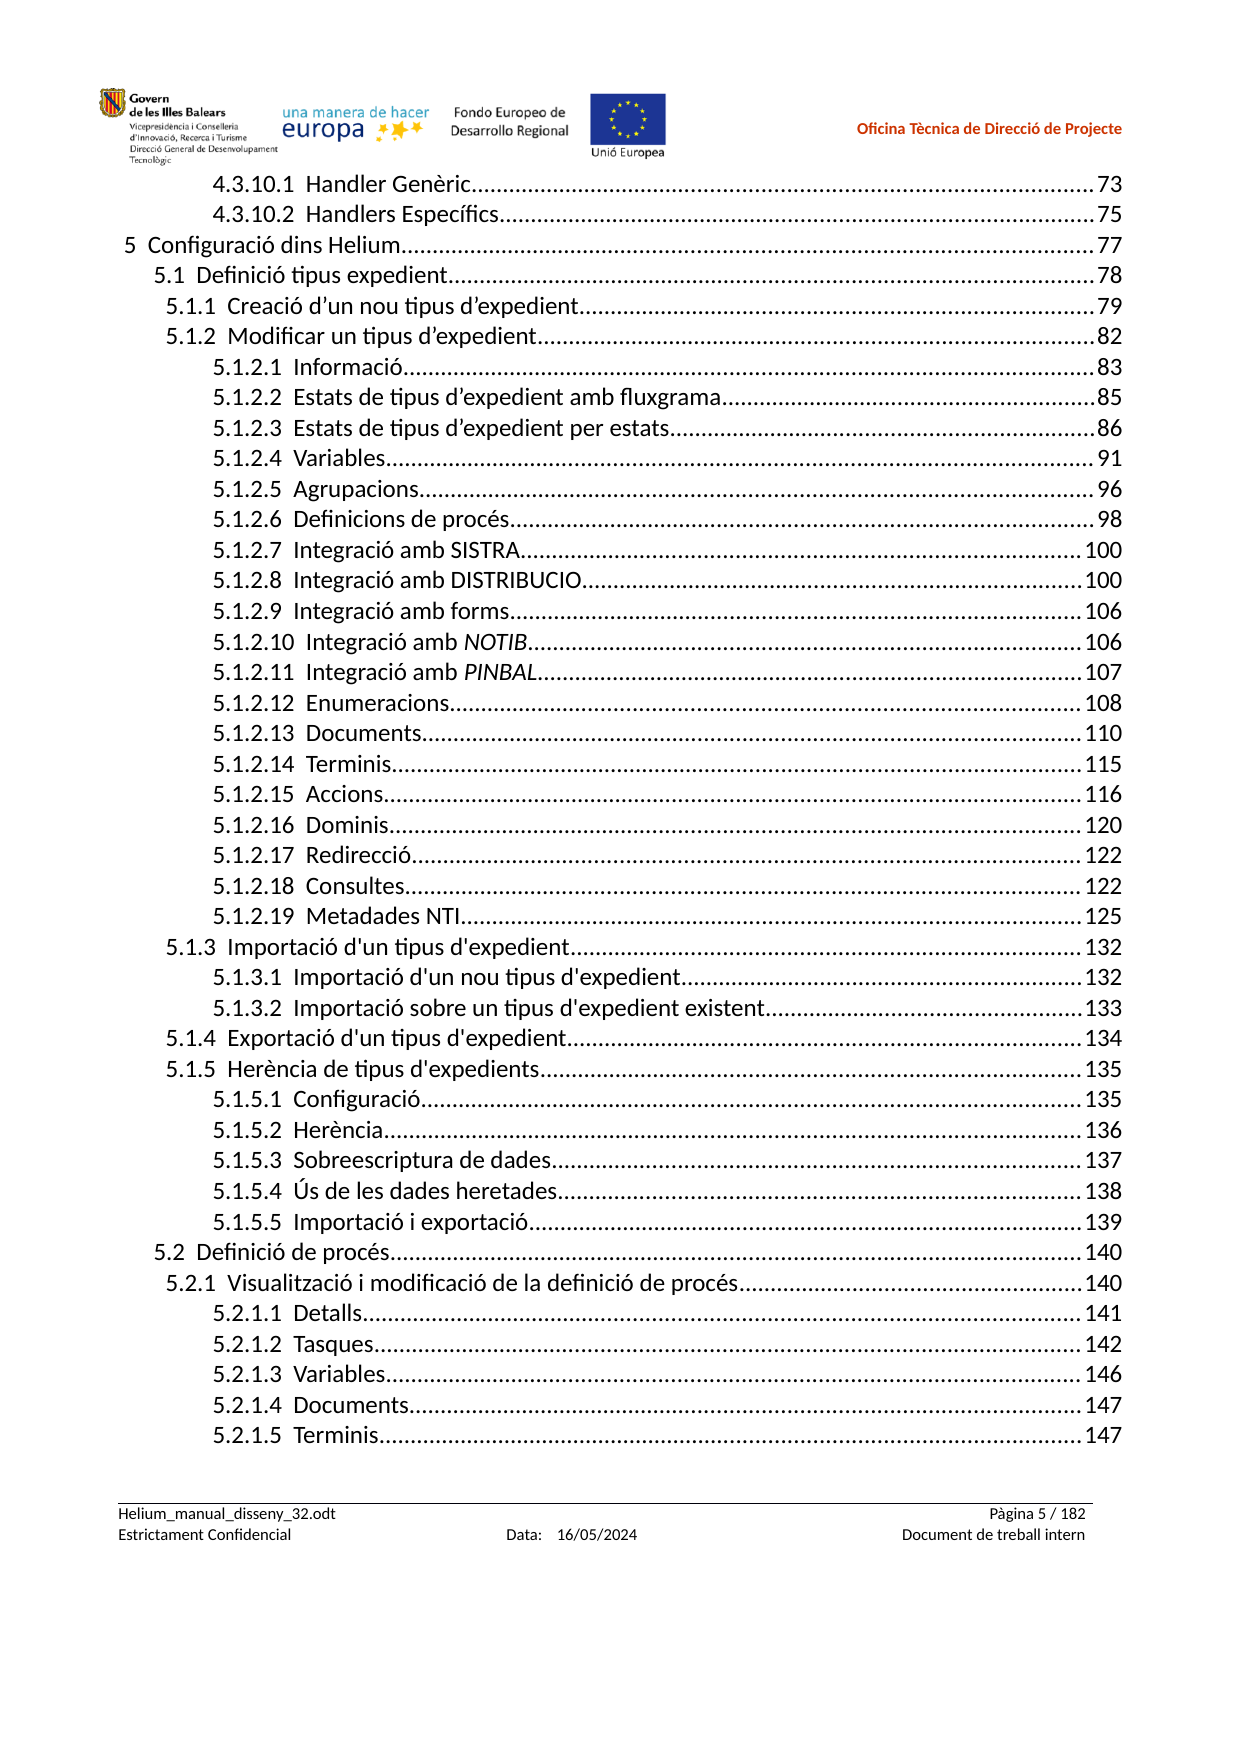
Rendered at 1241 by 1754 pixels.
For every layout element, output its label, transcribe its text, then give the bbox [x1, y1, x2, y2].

text 5.1.5 Herència de tipus d'expedients 135 [160, 1053, 1122, 1083]
text 5.1.2.17 Redirecció 122 [207, 839, 1122, 870]
text 5.1.5.1 Configuració 135 [207, 1083, 1122, 1114]
text 5 Configuració dins Helium 77 [118, 229, 1122, 259]
text 5.2.1.5 Terminis 147 [207, 1419, 1122, 1450]
text 5.1.2.19 Metadades NTI 125 [207, 900, 1122, 931]
text 5.1.5.2 Herència 136 [207, 1114, 1122, 1144]
text 5.1.2 Modificar un tipus d’expedient 82 [160, 321, 1122, 351]
text 5.1.2.18 Consultes 122 [207, 870, 1122, 900]
text 5.1.2.15 Accions 116 [207, 778, 1122, 809]
text 5.1.3.2 Importació sobre un tipus d'expedient existent 133 [207, 992, 1122, 1022]
text 5.2.1.2 Tasques 142 [207, 1328, 1122, 1358]
text 5.1.2.10 Integració amb NOTIB 106 [207, 626, 1122, 656]
text 5.2.1.4 Documents 147 [207, 1389, 1122, 1419]
text 5.1.2.16 Dominis 120 [207, 809, 1122, 839]
text 5.1 Definició tipus expedient 78 [148, 259, 1122, 290]
text 5.1.2.4 Variables 91 [207, 443, 1122, 473]
text 5.1.4 Exportació d'un tipus d'expedient 134 [160, 1022, 1122, 1053]
text 5.1.3.1 Importació d'un nou tipus d'expedient 132 [207, 961, 1122, 992]
text 5.1.2.7 Integració amb SISTRA 100 [207, 534, 1122, 565]
text 5.1.2.13 Documents 110 [207, 717, 1122, 748]
text 5.1.2.1 Informació 83 [207, 351, 1122, 382]
text 5.1.2.14 Terminis 115 [207, 748, 1122, 778]
text 5.2.1.3 Variables 146 [207, 1358, 1122, 1389]
text 5.1.5.5 Importació i exportació 139 [207, 1206, 1122, 1236]
text 5.1.5.4 Ús de les dades heretades 138 [207, 1175, 1122, 1206]
text 5.1.2.8 Integració amb DISTRIBUCIO 100 [207, 565, 1122, 595]
text 5.2.1.1 Detalls 141 [207, 1297, 1122, 1328]
text 5.1.3 Importació d'un tipus d'expedient 132 [160, 931, 1122, 961]
picture [99, 87, 668, 166]
text 4.3.10.2 Handlers Específics 75 [207, 198, 1122, 229]
text 4.3.10.1 Handler Genèric 73 [207, 168, 1122, 198]
text 5.1.2.3 Estats de tipus d’expedient per estats 86 [207, 412, 1122, 443]
text 5.1.2.6 Definicions de procés 98 [207, 504, 1122, 534]
text 5.1.2.5 Agrupacions 96 [207, 473, 1122, 504]
text 5.2.1 Visualització i modificació de la definició de procés 140 [160, 1267, 1122, 1297]
text 5.1.2.2 Estats de tipus d’expedient amb fluxgrama 85 [207, 382, 1122, 412]
text 5.2 Definició de procés 140 [148, 1236, 1122, 1267]
text 5.1.2.11 Integració amb PINBAL 107 [207, 656, 1122, 687]
text 5.1.2.12 Enumeracions 108 [207, 687, 1122, 717]
text 5.1.2.9 Integració amb forms 106 [207, 595, 1122, 626]
text 5.1.1 Creació d’un nou tipus d’expedient 79 [160, 290, 1122, 321]
text 5.1.5.3 Sobreescriptura de dades 137 [207, 1144, 1122, 1175]
